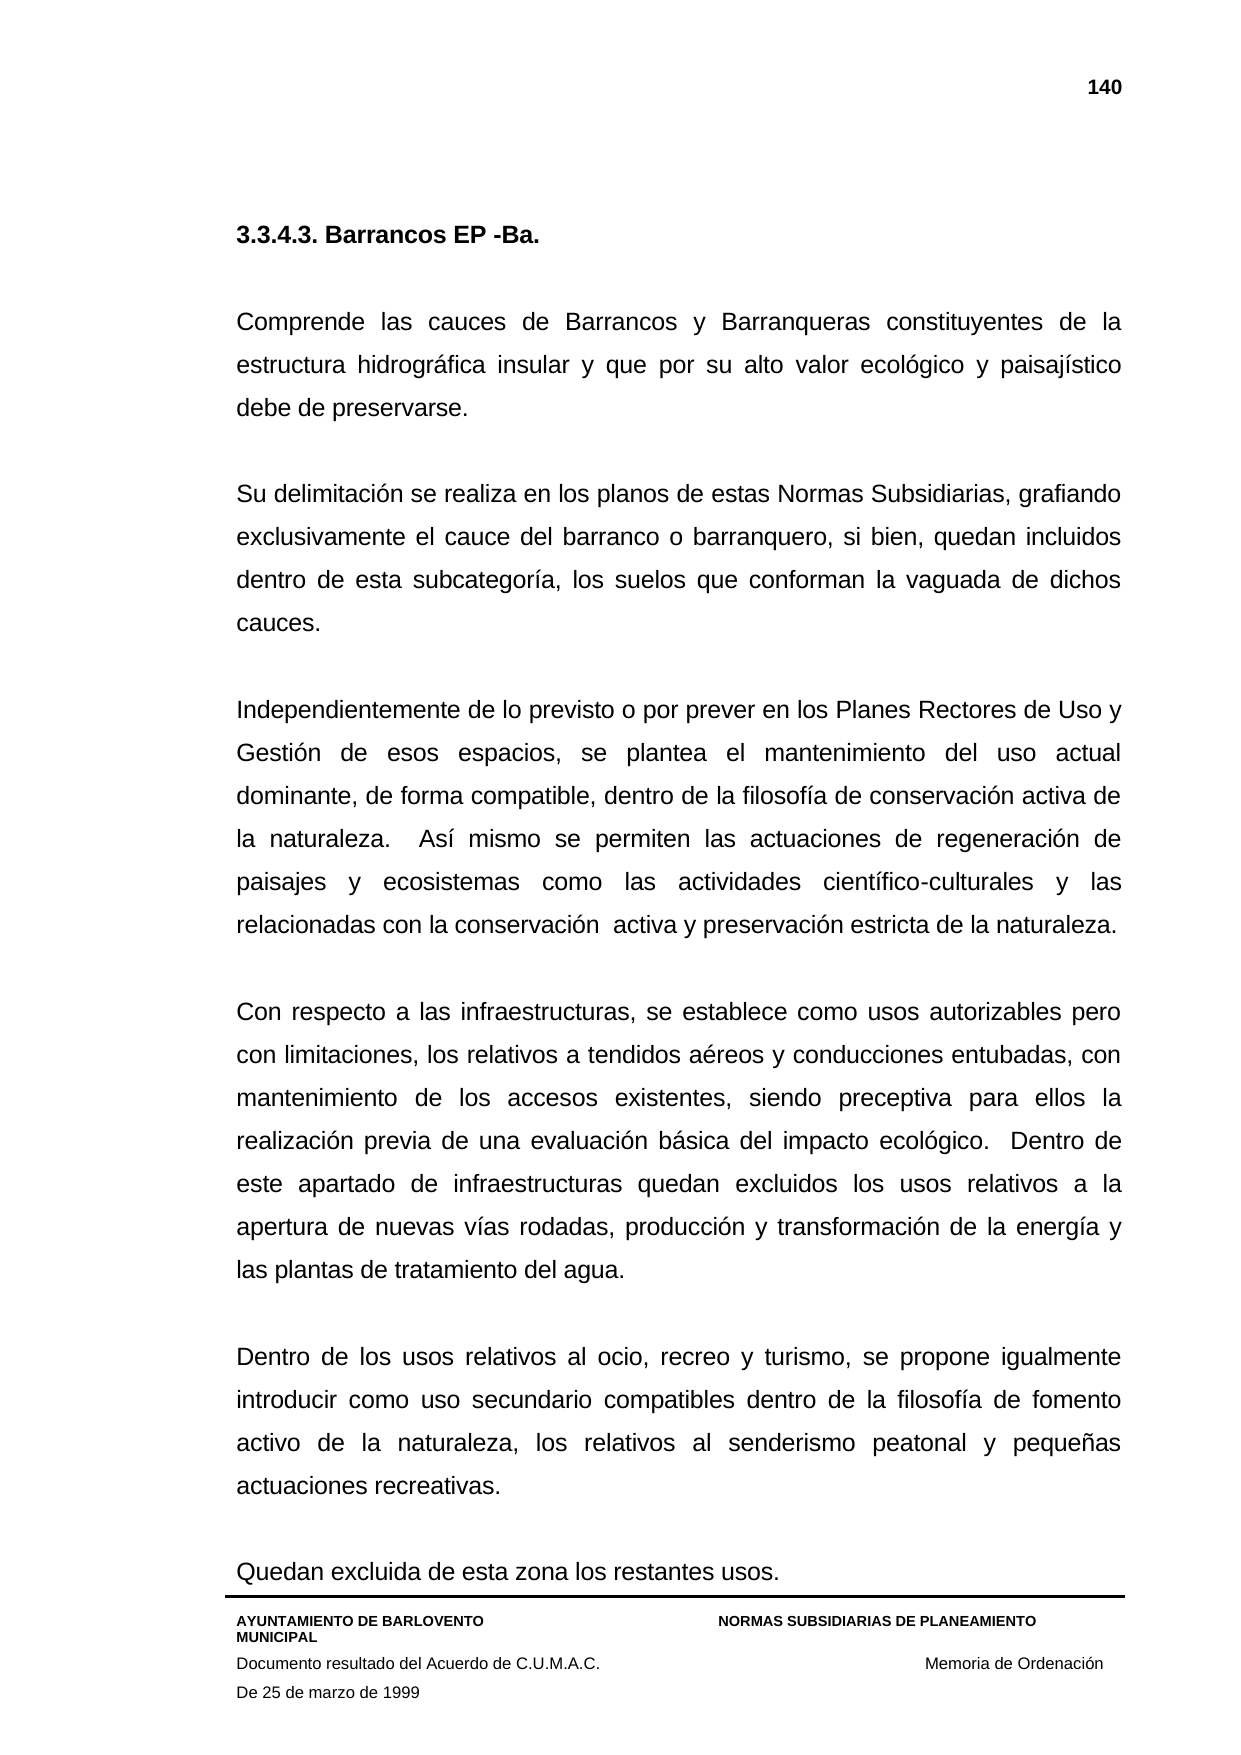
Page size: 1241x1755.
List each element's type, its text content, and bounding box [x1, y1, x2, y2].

text 3.3.4.3. Barrancos EP ‑Ba. [236, 220, 1122, 249]
text Comprende las cauces de Barrancos y Barranqueras constituyentes de la estructura hidrográfica insular y que por su alto valor ecológico y paisajístico debe de preservarse. [236, 307, 1122, 422]
text Su delimitación se realiza en los planos de estas Normas Subsidiarias, grafiando exclusivamente el cauce del barranco o barranquero, si bien, quedan incluidos dentro de esta subcategoría, los suelos que conforman la vaguada de dichos cauces. [236, 479, 1122, 637]
text Independientemente de lo previsto o por prever en los Planes Rectores de Uso y Gestión de esos espacios, se plantea el mantenimiento del uso actual dominante, de forma compatible, dentro de la filosofía de conservación activa de la naturaleza. Así mismo se permiten las actuaciones de regeneración de paisajes y ecosistemas como las actividades científico‑culturales y las relacionadas con la conservación activa y preservación estricta de la naturaleza. [236, 695, 1122, 939]
text Con respecto a las infraestructuras, se establece como usos autorizables pero con limitaciones, los relativos a tendidos aéreos y conducciones entubadas, con mantenimiento de los accesos existentes, siendo preceptiva para ellos la realización previa de una evaluación básica del impacto ecológico. Dentro de este apartado de infraestructuras quedan excluidos los usos relativos a la apertura de nuevas vías rodadas, producción y transformación de la energía y las plantas de tratamiento del agua. [236, 997, 1122, 1284]
text Quedan excluida de esta zona los restantes usos. [236, 1557, 1122, 1586]
text Dentro de los usos relativos al ocio, recreo y turismo, se propone igualmente introducir como uso secundario compatibles dentro de la filosofía de fomento activo de la naturaleza, los relativos al senderismo peatonal y pequeñas actuaciones recreativas. [236, 1342, 1122, 1500]
